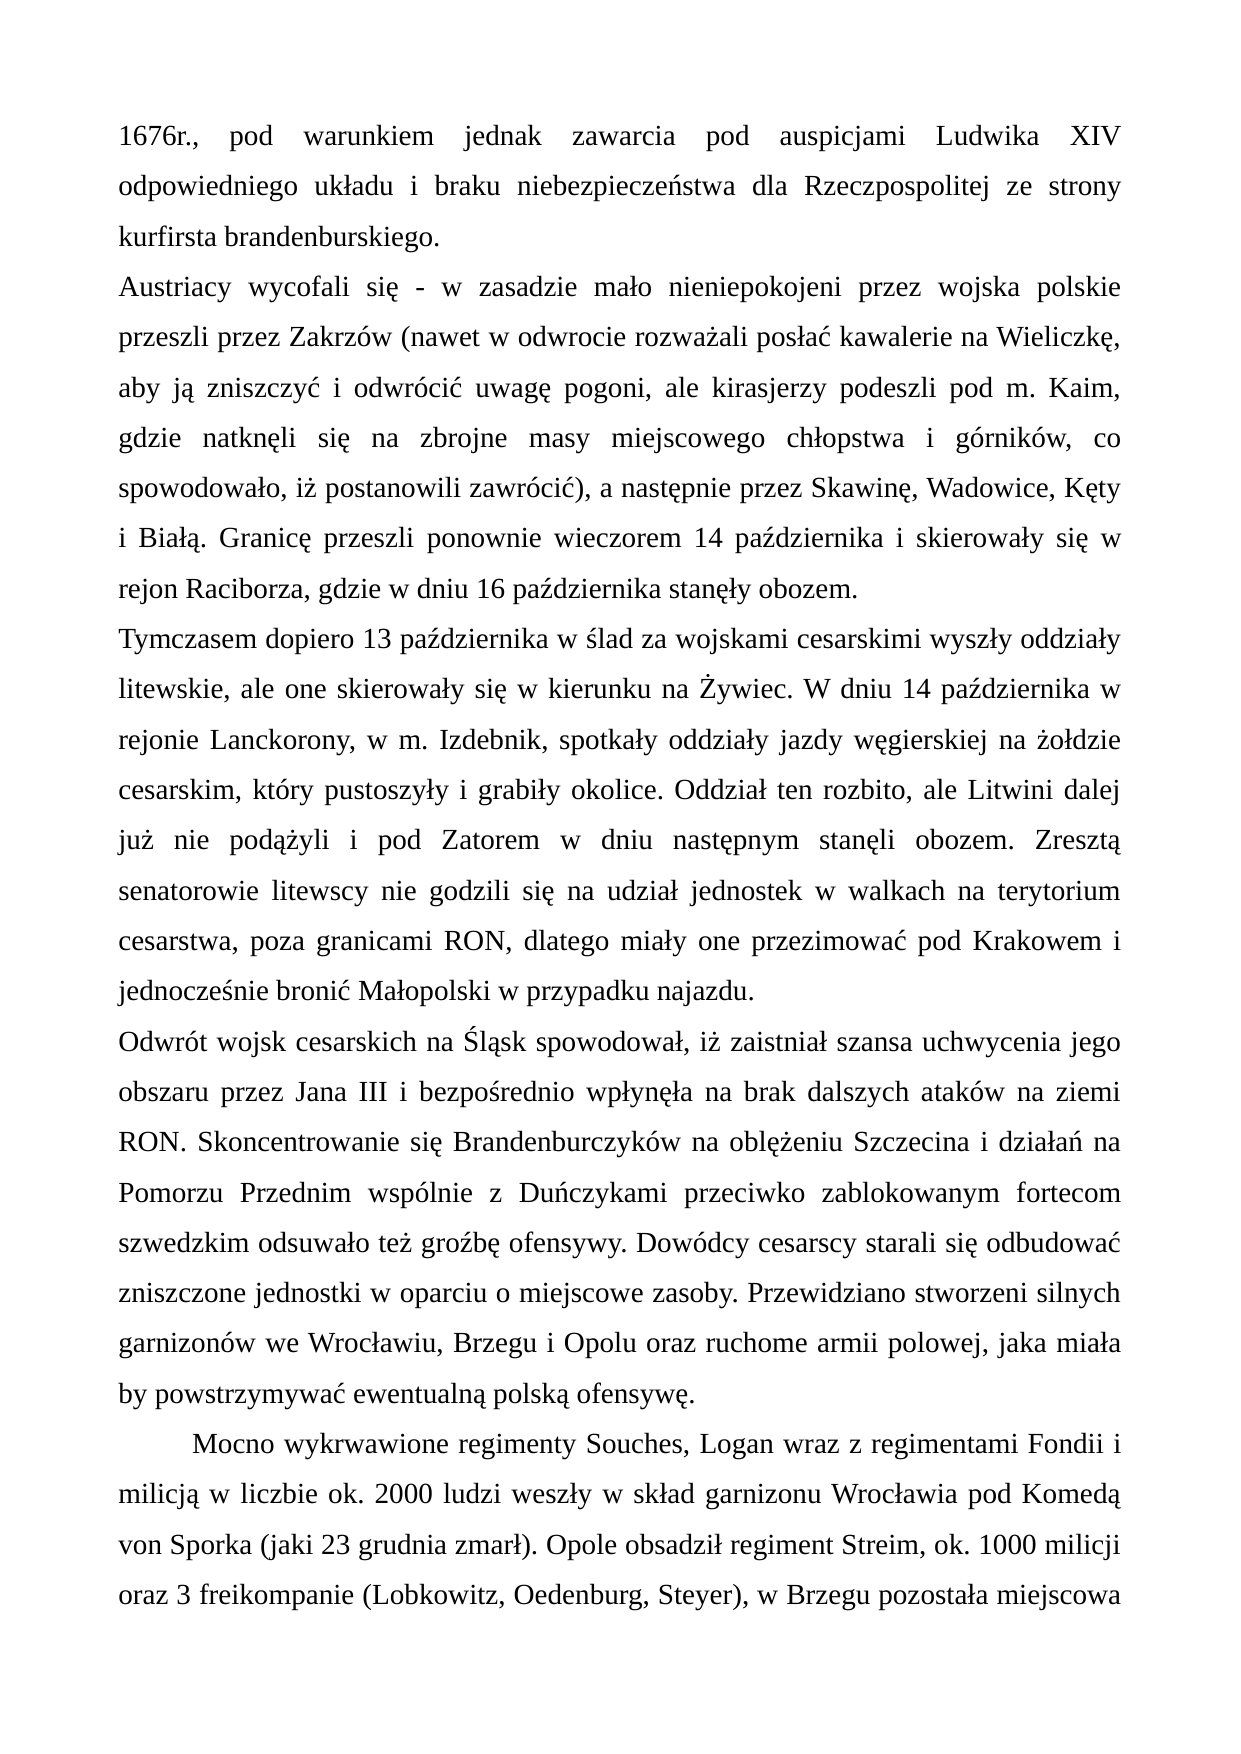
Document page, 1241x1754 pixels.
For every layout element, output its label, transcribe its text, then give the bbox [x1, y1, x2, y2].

text 1676r., pod warunkiem jednak zawarcia pod auspicjami Ludwika XIV odpowiedniego układu i braku niebezpieczeństwa dla Rzeczpospolitej ze strony kurfirsta brandenburskiego. [118, 118, 1122, 252]
text Tymczasem dopiero 13 października w ślad za wojskami cesarskimi wyszły oddziały litewskie, ale one skierowały się w kierunku na Żywiec. W dniu 14 października w rejonie Lanckorony, w m. Izdebnik, spotkały oddziały jazdy węgierskiej na żołdzie cesarskim, który pustoszyły i grabiły okolice. Oddział ten rozbito, ale Litwini dalej już nie podążyli i pod Zatorem w dniu następnym stanęli obozem. Zresztą senatorowie litewscy nie godzili się na udział jednostek w walkach na terytorium cesarstwa, poza granicami RON, dlatego miały one przezimować pod Krakowem i jednocześnie bronić Małopolski w przypadku najazdu. [118, 621, 1122, 1007]
text Odwrót wojsk cesarskich na Śląsk spowodował, iż zaistniał szansa uchwycenia jego obszaru przez Jana III i bezpośrednio wpłynęła na brak dalszych ataków na ziemi RON. Skoncentrowanie się Brandenburczyków na oblężeniu Szczecina i działań na Pomorzu Przednim wspólnie z Duńczykami przeciwko zablokowanym fortecom szwedzkim odsuwało też groźbę ofensywy. Dowódcy cesarscy starali się odbudować zniszczone jednostki w oparciu o miejscowe zasoby. Przewidziano stworzeni silnych garnizonów we Wrocławiu, Brzegu i Opolu oraz ruchome armii polowej, jaka miała by powstrzymywać ewentualną polską ofensywę. [118, 1024, 1122, 1409]
text Mocno wykrwawione regimenty Souches, Logan wraz z regimentami Fondii i milicją w liczbie ok. 2000 ludzi weszły w skład garnizonu Wrocławia pod Komedą von Sporka (jaki 23 grudnia zmarł). Opole obsadził regiment Streim, ok. 1000 milicji oraz 3 freikompanie (Lobkowitz, Oedenburg, Steyer), w Brzegu pozostała miejscowa [118, 1426, 1122, 1611]
text Austriacy wycofali się - w zasadzie mało nieniepokojeni przez wojska polskie przeszli przez Zakrzów (nawet w odwrocie rozważali posłać kawalerie na Wieliczkę, aby ją zniszczyć i odwrócić uwagę pogoni, ale kirasjerzy podeszli pod m. Kaim, gdzie natknęli się na zbrojne masy miejscowego chłopstwa i górników, co spowodowało, iż postanowili zawrócić), a następnie przez Skawinę, Wadowice, Kęty i Białą. Granicę przeszli ponownie wieczorem 14 października i skierowały się w rejon Raciborza, gdzie w dniu 16 października stanęły obozem. [118, 269, 1122, 604]
